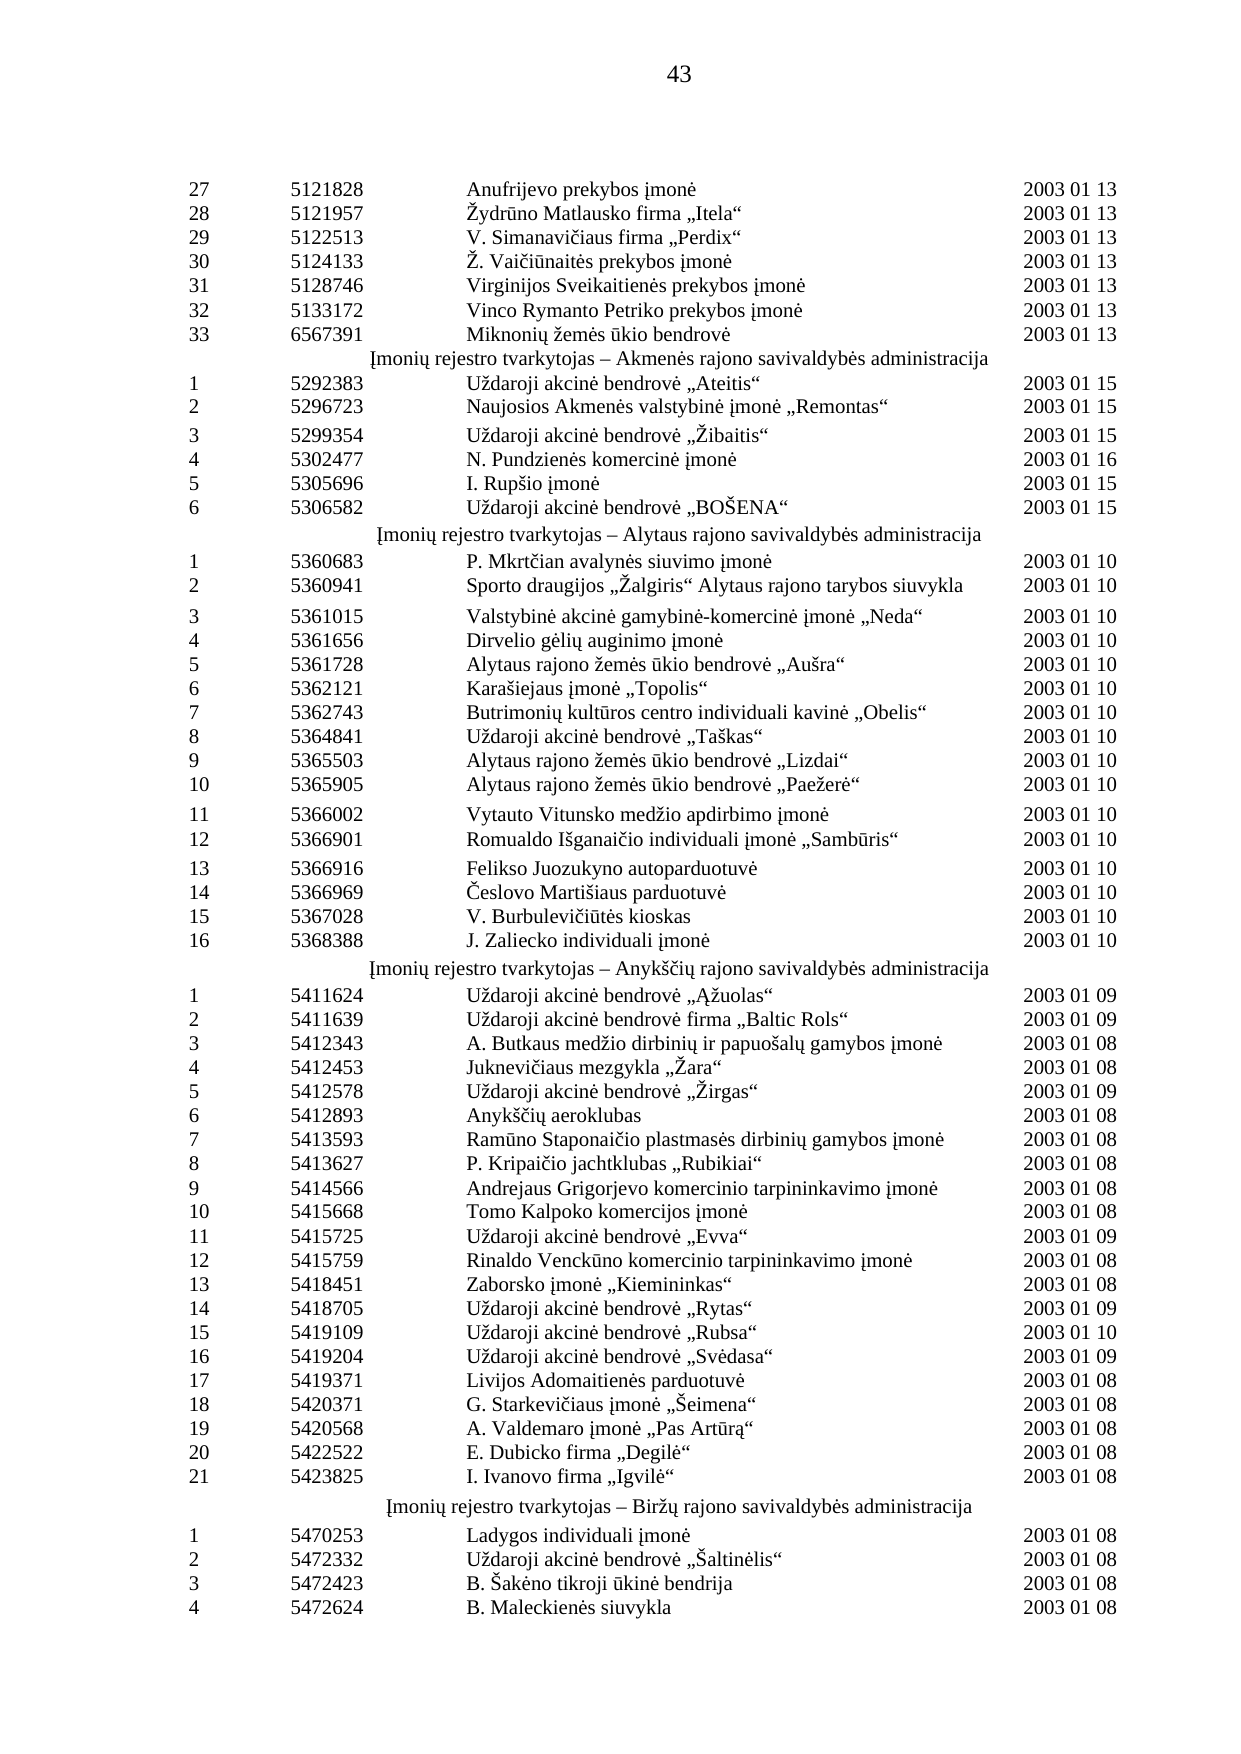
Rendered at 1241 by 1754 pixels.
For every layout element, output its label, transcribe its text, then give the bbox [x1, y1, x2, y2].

table_cell 5420371 [279, 1392, 455, 1416]
table_cell 19 [177, 1416, 279, 1440]
table_cell 13 [177, 1272, 279, 1296]
table_cell Romualdo Išganaičio individuali įmonė „Sambūris“ [455, 826, 1012, 856]
table_cell 2003 01 09 [1012, 1079, 1181, 1103]
table_cell 5411624 [279, 983, 455, 1007]
table_cell 2003 01 10 [1012, 928, 1181, 952]
table_cell 5361728 [279, 652, 455, 676]
table_cell Ramūno Staponaičio plastmasės dirbinių gamybos įmonė [455, 1127, 1012, 1151]
table_cell 2003 01 10 [1012, 700, 1181, 724]
table_cell 2 [177, 1547, 279, 1571]
table_cell 2003 01 13 [1012, 225, 1181, 249]
table_cell 2003 01 08 [1012, 1127, 1181, 1151]
table_cell 2003 01 10 [1012, 904, 1181, 928]
table_cell 2003 01 08 [1012, 1175, 1181, 1199]
table_cell 5360683 [279, 549, 455, 573]
table_cell 2003 01 10 [1012, 549, 1181, 573]
table_cell 5415668 [279, 1200, 455, 1223]
table_cell 2003 01 10 [1012, 773, 1181, 802]
table_cell 5472423 [279, 1571, 455, 1595]
table_cell 2003 01 08 [1012, 1055, 1181, 1079]
table_cell 6 [177, 1103, 279, 1127]
table_cell 2003 01 10 [1012, 748, 1181, 772]
table_cell 2003 01 08 [1012, 1368, 1181, 1392]
table_cell 5361656 [279, 628, 455, 652]
table_cell Felikso Juozukyno autoparduotuvė [455, 856, 1012, 880]
table_cell Uždaroji akcinė bendrovė „Taškas“ [455, 724, 1012, 748]
table_cell 17 [177, 1368, 279, 1392]
table_cell 2003 01 09 [1012, 1344, 1181, 1368]
table_cell 5413593 [279, 1127, 455, 1151]
table_cell 5368388 [279, 928, 455, 952]
table_cell P. Mkrtčian avalynės siuvimo įmonė [455, 549, 1012, 573]
table_cell Anykščių aeroklubas [455, 1103, 1012, 1127]
table_cell A. Valdemaro įmonė „Pas Artūrą“ [455, 1416, 1012, 1440]
table_cell 2003 01 09 [1012, 1007, 1181, 1031]
table_cell Uždaroji akcinė bendrovė „BOŠENA“ [455, 495, 1012, 519]
table_cell 5470253 [279, 1523, 455, 1547]
table_cell 12 [177, 826, 279, 856]
table_cell Zaborsko įmonė „Kiemininkas“ [455, 1272, 1012, 1296]
table_cell E. Dubicko firma „Degilė“ [455, 1440, 1012, 1464]
table_cell 7 [177, 700, 279, 724]
table_cell 1 [177, 983, 279, 1007]
table_cell Uždaroji akcinė bendrovė „Žirgas“ [455, 1079, 1012, 1103]
table_cell Uždaroji akcinė bendrovė „Ateitis“ [455, 370, 1012, 394]
table_cell 3 [177, 1571, 279, 1595]
table_cell 13 [177, 856, 279, 880]
table_cell 5366916 [279, 856, 455, 880]
table_cell 5306582 [279, 495, 455, 519]
table_cell 3 [177, 423, 279, 447]
table_cell 5366969 [279, 880, 455, 904]
table_cell 5361015 [279, 604, 455, 628]
table_cell Andrejaus Grigorjevo komercinio tarpininkavimo įmonė [455, 1175, 1012, 1199]
table_cell 2003 01 10 [1012, 803, 1181, 826]
table_cell 5362743 [279, 700, 455, 724]
table_cell 21 [177, 1464, 279, 1488]
table_cell 2 [177, 395, 279, 423]
table_cell 2003 01 16 [1012, 447, 1181, 471]
table_cell 4 [177, 628, 279, 652]
table_cell 5305696 [279, 471, 455, 495]
table_cell 5412453 [279, 1055, 455, 1079]
table_cell 5418451 [279, 1272, 455, 1296]
table_cell 8 [177, 1151, 279, 1175]
table_cell 2003 01 10 [1012, 826, 1181, 856]
table_cell 4 [177, 447, 279, 471]
table_cell 11 [177, 803, 279, 826]
table_cell Ž. Vaičiūnaitės prekybos įmonė [455, 249, 1012, 273]
table_cell 2003 01 08 [1012, 1103, 1181, 1127]
table_cell 5 [177, 1079, 279, 1103]
table_cell Virginijos Sveikaitienės prekybos įmonė [455, 274, 1012, 297]
table_cell 2003 01 13 [1012, 177, 1181, 201]
table_cell 5415759 [279, 1248, 455, 1272]
table_cell Valstybinė akcinė gamybinė-komercinė įmonė „Neda“ [455, 604, 1012, 628]
table_cell 2003 01 10 [1012, 652, 1181, 676]
table_cell 3 [177, 1031, 279, 1055]
table_cell 31 [177, 274, 279, 297]
table_cell 5 [177, 471, 279, 495]
table_cell N. Pundzienės komercinė įmonė [455, 447, 1012, 471]
table_cell 2003 01 10 [1012, 676, 1181, 700]
table_cell Ladygos individuali įmonė [455, 1523, 1012, 1547]
table_cell Naujosios Akmenės valstybinė įmonė „Remontas“ [455, 395, 1012, 423]
table_cell Uždaroji akcinė bendrovė „Rubsa“ [455, 1320, 1012, 1344]
table_cell Žydrūno Matlausko firma „Itela“ [455, 201, 1012, 225]
table_cell 2003 01 10 [1012, 856, 1181, 880]
table_cell 16 [177, 1344, 279, 1368]
table_cell 6 [177, 495, 279, 519]
table_cell 2003 01 08 [1012, 1523, 1181, 1547]
table_cell 2003 01 08 [1012, 1416, 1181, 1440]
table_cell 2003 01 08 [1012, 1272, 1181, 1296]
table_cell Vinco Rymanto Petriko prekybos įmonė [455, 298, 1012, 322]
table_cell 27 [177, 177, 279, 201]
table_cell 5124133 [279, 249, 455, 273]
table_cell 18 [177, 1392, 279, 1416]
table_cell 8 [177, 724, 279, 748]
table_cell 5299354 [279, 423, 455, 447]
table_cell 2003 01 15 [1012, 471, 1181, 495]
table_cell Įmonių rejestro tvarkytojas – Akmenės rajono savivaldybės administracija [177, 346, 1181, 370]
table_cell 2003 01 13 [1012, 201, 1181, 225]
table_cell Uždaroji akcinė bendrovė „Ąžuolas“ [455, 983, 1012, 1007]
table_cell Uždaroji akcinė bendrovė „Svėdasa“ [455, 1344, 1012, 1368]
table_cell B. Šakėno tikroji ūkinė bendrija [455, 1571, 1012, 1595]
table_cell 2003 01 08 [1012, 1595, 1181, 1619]
table_cell 9 [177, 748, 279, 772]
table_cell 9 [177, 1175, 279, 1199]
table_cell 5122513 [279, 225, 455, 249]
table_cell Livijos Adomaitienės parduotuvė [455, 1368, 1012, 1392]
table_cell Juknevičiaus mezgykla „Žara“ [455, 1055, 1012, 1079]
table_cell 2003 01 08 [1012, 1031, 1181, 1055]
table_cell 2003 01 08 [1012, 1151, 1181, 1175]
table_cell 5128746 [279, 274, 455, 297]
table_cell 5121828 [279, 177, 455, 201]
table_cell Uždaroji akcinė bendrovė „Rytas“ [455, 1296, 1012, 1320]
table_cell Uždaroji akcinė bendrovė „Žibaitis“ [455, 423, 1012, 447]
table_cell Miknonių žemės ūkio bendrovė [455, 322, 1012, 346]
table_cell 2 [177, 1007, 279, 1031]
table_cell Įmonių rejestro tvarkytojas – Alytaus rajono savivaldybės administracija [177, 519, 1181, 549]
table_cell 5419371 [279, 1368, 455, 1392]
table_cell 2003 01 15 [1012, 495, 1181, 519]
table_cell 5419204 [279, 1344, 455, 1368]
table_cell 5411639 [279, 1007, 455, 1031]
table_cell 15 [177, 1320, 279, 1344]
table_cell 14 [177, 880, 279, 904]
table_cell 5412578 [279, 1079, 455, 1103]
table_cell 5133172 [279, 298, 455, 322]
table_cell 5420568 [279, 1416, 455, 1440]
table_cell 5366002 [279, 803, 455, 826]
table_cell Karašiejaus įmonė „Topolis“ [455, 676, 1012, 700]
table_cell 1 [177, 549, 279, 573]
table_cell Įmonių rejestro tvarkytojas – Anykščių rajono savivaldybės administracija [177, 952, 1181, 983]
table_cell 2003 01 10 [1012, 628, 1181, 652]
table_cell Uždaroji akcinė bendrovė firma „Baltic Rols“ [455, 1007, 1012, 1031]
table_cell Sporto draugijos „Žalgiris“ Alytaus rajono tarybos siuvykla [455, 573, 1012, 604]
table_cell 10 [177, 773, 279, 802]
table_cell 2003 01 15 [1012, 395, 1181, 423]
table_cell V. Simanavičiaus firma „Perdix“ [455, 225, 1012, 249]
table_cell Alytaus rajono žemės ūkio bendrovė „Aušra“ [455, 652, 1012, 676]
table_cell I. Rupšio įmonė [455, 471, 1012, 495]
table_cell 5292383 [279, 370, 455, 394]
table_cell 33 [177, 322, 279, 346]
table_cell 5415725 [279, 1224, 455, 1248]
table_cell 2003 01 15 [1012, 370, 1181, 394]
table_cell 2003 01 08 [1012, 1392, 1181, 1416]
table_cell 29 [177, 225, 279, 249]
table_cell 5412343 [279, 1031, 455, 1055]
table_cell 1 [177, 370, 279, 394]
table_cell 5121957 [279, 201, 455, 225]
table_cell 5 [177, 652, 279, 676]
table_cell 5302477 [279, 447, 455, 471]
table_cell 5366901 [279, 826, 455, 856]
table_cell 12 [177, 1248, 279, 1272]
table_cell 14 [177, 1296, 279, 1320]
table_cell Anufrijevo prekybos įmonė [455, 177, 1012, 201]
table_cell 30 [177, 249, 279, 273]
table_cell Česlovo Martišiaus parduotuvė [455, 880, 1012, 904]
table_cell 2003 01 09 [1012, 1224, 1181, 1248]
table_cell 2003 01 10 [1012, 724, 1181, 748]
table_cell 5472624 [279, 1595, 455, 1619]
table_cell 5412893 [279, 1103, 455, 1127]
table_cell I. Ivanovo firma „Igvilė“ [455, 1464, 1012, 1488]
table_cell 5419109 [279, 1320, 455, 1344]
table_cell V. Burbulevičiūtės kioskas [455, 904, 1012, 928]
table_cell 5472332 [279, 1547, 455, 1571]
table_cell 10 [177, 1200, 279, 1223]
table_cell 5413627 [279, 1151, 455, 1175]
table_cell 32 [177, 298, 279, 322]
table_cell 28 [177, 201, 279, 225]
table_cell 6567391 [279, 322, 455, 346]
table_cell 2003 01 09 [1012, 983, 1181, 1007]
table_cell 5365503 [279, 748, 455, 772]
table_cell 2003 01 13 [1012, 249, 1181, 273]
table_cell 5365905 [279, 773, 455, 802]
table_cell 5418705 [279, 1296, 455, 1320]
table_cell J. Zaliecko individuali įmonė [455, 928, 1012, 952]
table_cell 2003 01 08 [1012, 1440, 1181, 1464]
table_cell 2003 01 13 [1012, 298, 1181, 322]
table_cell 5362121 [279, 676, 455, 700]
table_cell 2003 01 15 [1012, 423, 1181, 447]
table_cell 4 [177, 1595, 279, 1619]
table_cell P. Kripaičio jachtklubas „Rubikiai“ [455, 1151, 1012, 1175]
table_cell Butrimonių kultūros centro individuali kavinė „Obelis“ [455, 700, 1012, 724]
table_cell Dirvelio gėlių auginimo įmonė [455, 628, 1012, 652]
table_cell 1 [177, 1523, 279, 1547]
table_cell Vytauto Vitunsko medžio apdirbimo įmonė [455, 803, 1012, 826]
table_cell 2 [177, 573, 279, 604]
table_cell 5360941 [279, 573, 455, 604]
table_cell 2003 01 08 [1012, 1547, 1181, 1571]
table_cell 2003 01 08 [1012, 1571, 1181, 1595]
table_cell 5296723 [279, 395, 455, 423]
table_cell 2003 01 10 [1012, 573, 1181, 604]
table_cell 5422522 [279, 1440, 455, 1464]
table_cell Rinaldo Venckūno komercinio tarpininkavimo įmonė [455, 1248, 1012, 1272]
table_cell A. Butkaus medžio dirbinių ir papuošalų gamybos įmonė [455, 1031, 1012, 1055]
table_cell 20 [177, 1440, 279, 1464]
table_cell 5414566 [279, 1175, 455, 1199]
table_cell 2003 01 08 [1012, 1248, 1181, 1272]
table_cell 6 [177, 676, 279, 700]
table_cell 4 [177, 1055, 279, 1079]
table_cell 2003 01 13 [1012, 322, 1181, 346]
table_cell 5367028 [279, 904, 455, 928]
table_cell 16 [177, 928, 279, 952]
table_cell Uždaroji akcinė bendrovė „Šaltinėlis“ [455, 1547, 1012, 1571]
table_cell 2003 01 13 [1012, 274, 1181, 297]
table_cell 2003 01 09 [1012, 1296, 1181, 1320]
table_cell 2003 01 10 [1012, 880, 1181, 904]
table_cell 2003 01 10 [1012, 1320, 1181, 1344]
table_cell Alytaus rajono žemės ūkio bendrovė „Paežerė“ [455, 773, 1012, 802]
table_cell 5364841 [279, 724, 455, 748]
table_cell Įmonių rejestro tvarkytojas – Biržų rajono savivaldybės administracija [177, 1488, 1181, 1523]
table_cell Tomo Kalpoko komercijos įmonė [455, 1200, 1012, 1223]
table_cell Uždaroji akcinė bendrovė „Evva“ [455, 1224, 1012, 1248]
table_cell Alytaus rajono žemės ūkio bendrovė „Lizdai“ [455, 748, 1012, 772]
table_cell 3 [177, 604, 279, 628]
table_cell 11 [177, 1224, 279, 1248]
table_cell B. Maleckienės siuvykla [455, 1595, 1012, 1619]
table_cell 2003 01 08 [1012, 1200, 1181, 1223]
table_cell 2003 01 08 [1012, 1464, 1181, 1488]
table_cell 7 [177, 1127, 279, 1151]
table_cell 2003 01 10 [1012, 604, 1181, 628]
table_cell 15 [177, 904, 279, 928]
table_cell G. Starkevičiaus įmonė „Šeimena“ [455, 1392, 1012, 1416]
table_cell 5423825 [279, 1464, 455, 1488]
